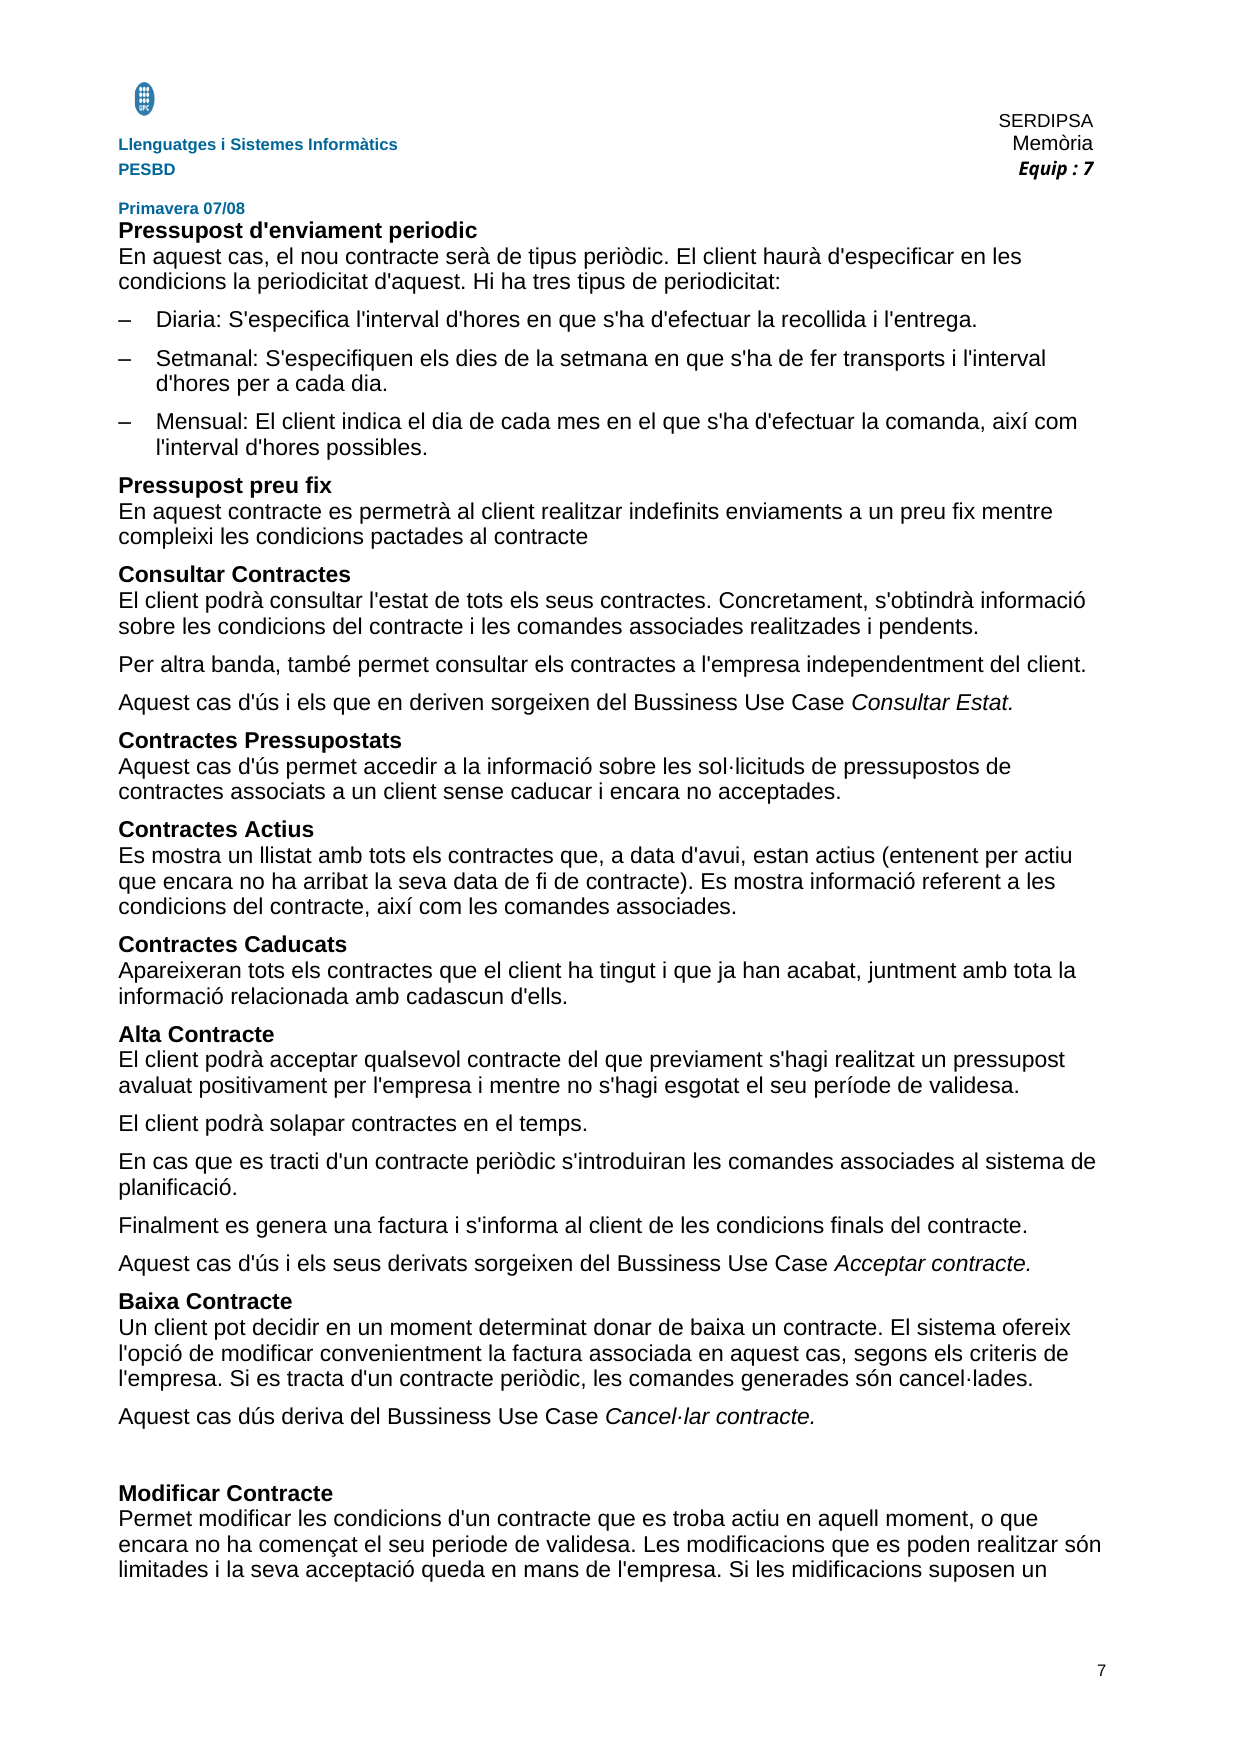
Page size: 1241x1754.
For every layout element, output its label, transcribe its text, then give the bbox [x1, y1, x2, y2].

subtitle Alta Contracte [118, 1021, 1106, 1047]
text Aquest cas d'ús i els que en deriven sorgeixen del Bussiness Use Case Consultar Estat. [118, 689, 1106, 715]
subtitle Contractes Actius [118, 817, 1106, 843]
text El client podrà consultar l'estat de tots els seus contractes. Concretament, s'obtindrà informació sobre les condicions del contracte i les comandes associades realitzades i pendents. [118, 588, 1106, 639]
text Per altra banda, també permet consultar els contractes a l'empresa independentment del client. [118, 651, 1106, 677]
text Permet modificar les condicions d'un contracte que es troba actiu en aquell moment, o que encara no ha començat el seu periode de validesa. Les modificacions que es poden realitzar són limitades i la seva acceptació queda en mans de l'empresa. Si les midificacions suposen un [118, 1506, 1106, 1583]
text En cas que es tracti d'un contracte periòdic s'introduiran les comandes associades al sistema de planificació. [118, 1149, 1106, 1200]
text En aquest cas, el nou contracte serà de tipus periòdic. El client haurà d'especificar en les condicions la periodicitat d'aquest. Hi ha tres tipus de periodicitat: [118, 243, 1106, 294]
text En aquest contracte es permetrà al client realitzar indefinits enviaments a un preu fix mentre compleixi les condicions pactades al contracte [118, 498, 1106, 549]
subtitle Contractes Caducats [118, 932, 1106, 958]
list Diaria: S'especifica l'interval d'hores en que s'ha d'efectuar la recollida i l'entrega. [118, 307, 1106, 333]
text Aquest cas d'ús i els seus derivats sorgeixen del Bussiness Use Case Acceptar contracte. [118, 1251, 1106, 1276]
subtitle Modificar Contracte [118, 1480, 1106, 1506]
list Setmanal: S'especifiquen els dies de la setmana en que s'ha de fer transports i l'interval d'hores per a cada dia. [118, 345, 1106, 396]
subtitle Baixa Contracte [118, 1289, 1106, 1314]
text El client podrà solapar contractes en el temps. [118, 1111, 1106, 1136]
text Un client pot decidir en un moment determinat donar de baixa un contracte. El sistema ofereix l'opció de modificar convenientment la factura associada en aquest cas, segons els criteris de l'empresa. Si es tracta d'un contracte periòdic, les comandes generades són cancel·lades. [118, 1314, 1106, 1391]
list Mensual: El client indica el dia de cada mes en el que s'ha d'efectuar la comanda, així com l'interval d'hores possibles. [118, 409, 1106, 460]
text Apareixeran tots els contractes que el client ha tingut i que ja han acabat, juntment amb tota la informació relacionada amb cadascun d'ells. [118, 958, 1106, 1009]
subtitle Contractes Pressupostats [118, 728, 1106, 753]
text Finalment es genera una factura i s'informa al client de les condicions finals del contracte. [118, 1213, 1106, 1238]
subtitle Pressupost d'enviament periodic [118, 218, 1106, 243]
text Es mostra un llistat amb tots els contractes que, a data d'avui, estan actius (entenent per actiu que encara no ha arribat la seva data de fi de contracte). Es mostra informació referent a les condicions del contracte, així com les comandes associades. [118, 843, 1106, 919]
subtitle Pressupost preu fix [118, 473, 1106, 498]
text Aquest cas d'ús permet accedir a la informació sobre les sol·licituds de pressupostos de contractes associats a un client sense caducar i encara no acceptades. [118, 753, 1106, 804]
text Aquest cas dús deriva del Bussiness Use Case Cancel·lar contracte. [118, 1404, 1106, 1429]
subtitle Consultar Contractes [118, 562, 1106, 588]
text El client podrà acceptar qualsevol contracte del que previament s'hagi realitzat un pressupost avaluat positivament per l'empresa i mentre no s'hagi esgotat el seu període de validesa. [118, 1047, 1106, 1098]
